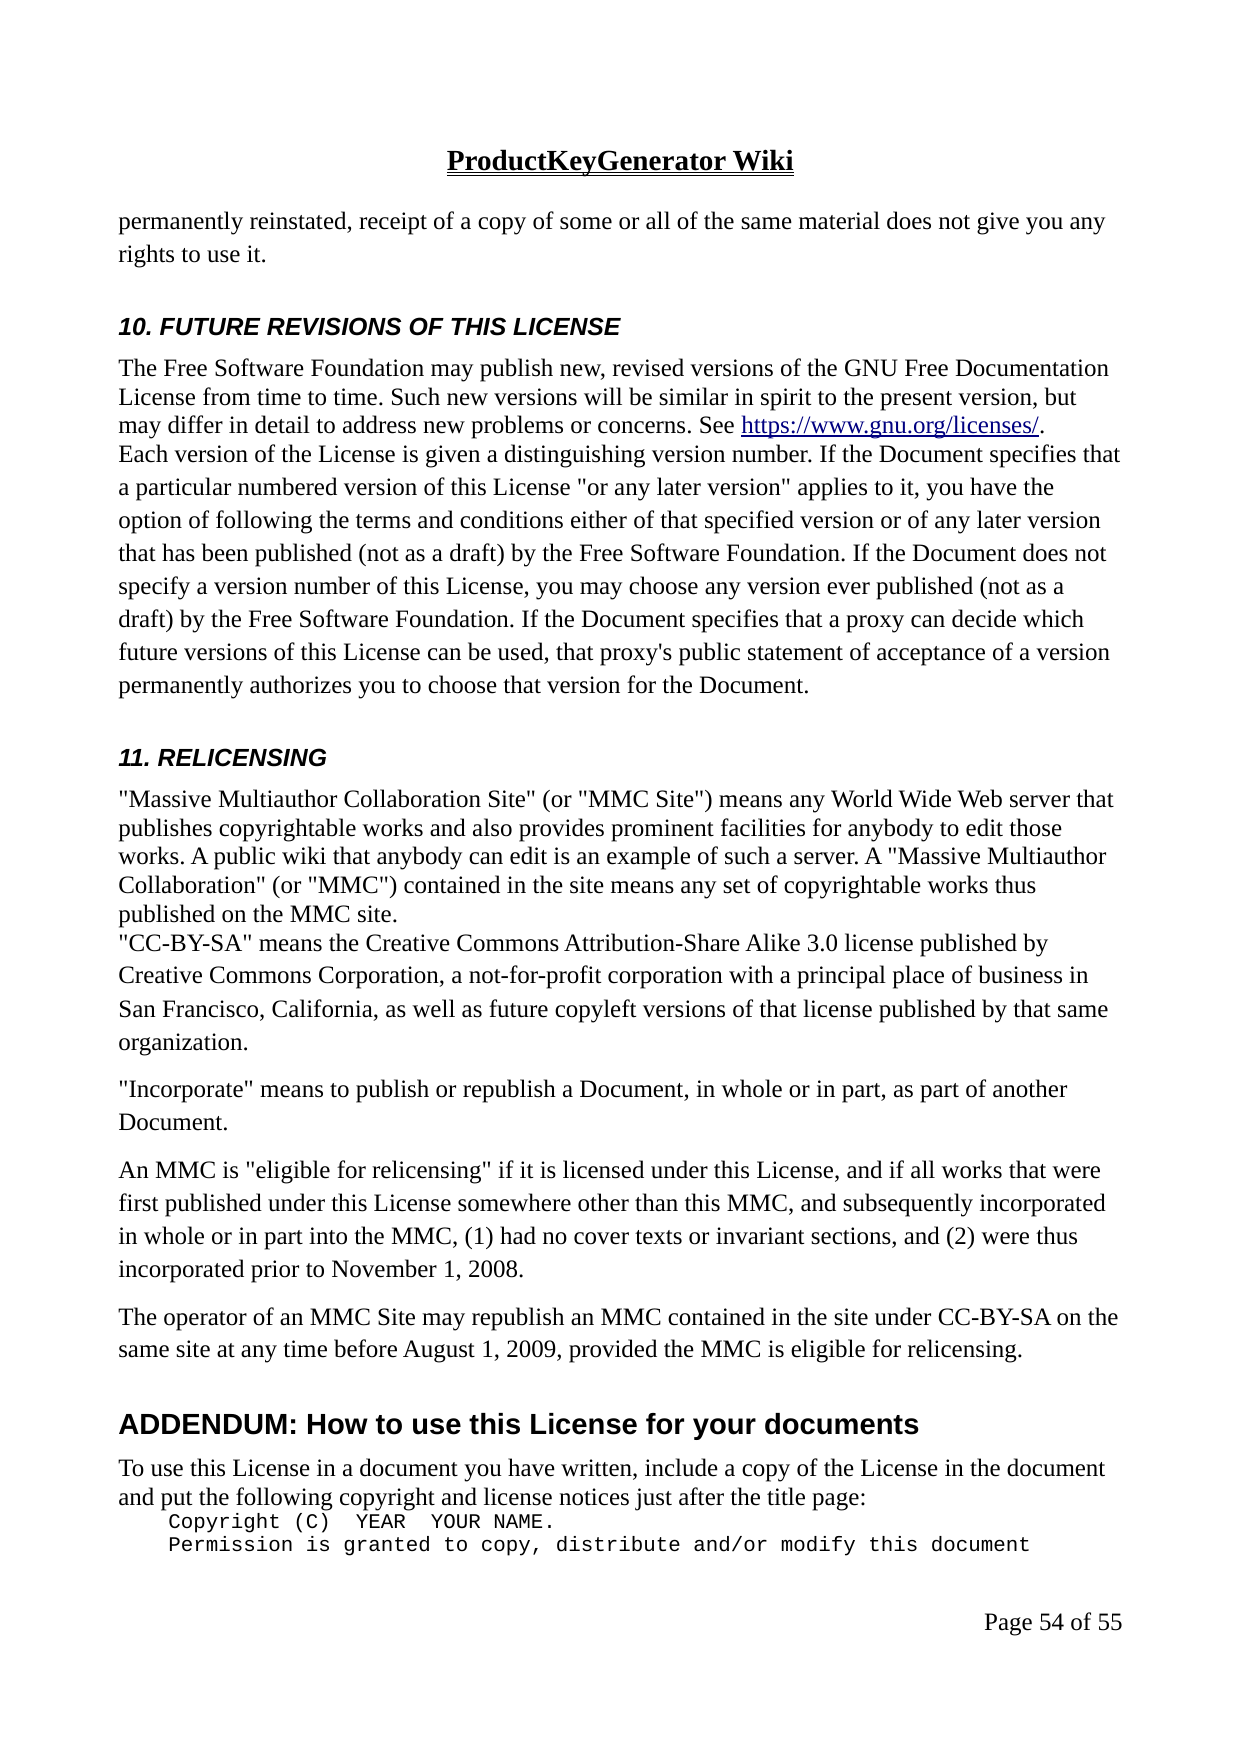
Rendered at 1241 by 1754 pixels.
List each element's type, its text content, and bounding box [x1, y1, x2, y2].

subtitle 10. FUTURE REVISIONS OF THIS LICENSE [118, 312, 1122, 340]
subtitle ADDENDUM: How to use this License for your documents [118, 1407, 1122, 1441]
text The Free Software Foundation may publish new, revised versions of the GNU Free Documentation License from time to time. Such new versions will be similar in spirit to the present version, but may differ in detail to address new problems or concerns. See https://www.gnu.org/licenses/. [118, 353, 1122, 439]
text "Incorporate" means to publish or republish a Document, in whole or in part, as part of another Document. [118, 1074, 1122, 1136]
text "CC-BY-SA" means the Creative Commons Attribution-Share Alike 3.0 license published by Creative Commons Corporation, a not-for-profit corporation with a principal place of business in San Francisco, California, as well as future copyleft versions of that license published by that same organization. [118, 928, 1122, 1055]
text Copyright (C) YEAR YOUR NAME. [118, 1511, 1122, 1534]
text An MMC is "eligible for relicensing" if it is licensed under this License, and if all works that were first published under this License somewhere other than this MMC, and subsequently incorporated in whole or in part into the MMC, (1) had no cover texts or invariant sections, and (2) were thus incorporated prior to November 1, 2008. [118, 1155, 1122, 1283]
text permanently reinstated, receipt of a copy of some or all of the same material does not give you any rights to use it. [118, 206, 1122, 268]
text To use this License in a document you have written, include a copy of the License in the document and put the following copyright and license notices just after the title page: [118, 1453, 1122, 1511]
text Permission is granted to copy, distribute and/or modify this document [118, 1534, 1122, 1558]
text The operator of an MMC Site may republish an MMC contained in the site under CC-BY-SA on the same site at any time before August 1, 2009, provided the MMC is eligible for relicensing. [118, 1302, 1122, 1363]
subtitle 11. RELICENSING [118, 743, 1122, 771]
text Each version of the License is given a distinguishing version number. If the Document specifies that a particular numbered version of this License "or any later version" applies to it, you have the option of following the terms and conditions either of that specified version or of any later version that has been published (not as a draft) by the Free Software Foundation. If the Document does not specify a version number of this License, you may choose any version ever published (not as a draft) by the Free Software Foundation. If the Document specifies that a proxy can decide which future versions of this License can be used, that proxy's public statement of acceptance of a version permanently authorizes you to choose that version for the Document. [118, 439, 1122, 699]
text "Massive Multiauthor Collaboration Site" (or "MMC Site") means any World Wide Web server that publishes copyrightable works and also provides prominent facilities for anybody to edit those works. A public wiki that anybody can edit is an example of such a server. A "Massive Multiauthor Collaboration" (or "MMC") contained in the site means any set of copyrightable works thus published on the MMC site. [118, 784, 1122, 928]
